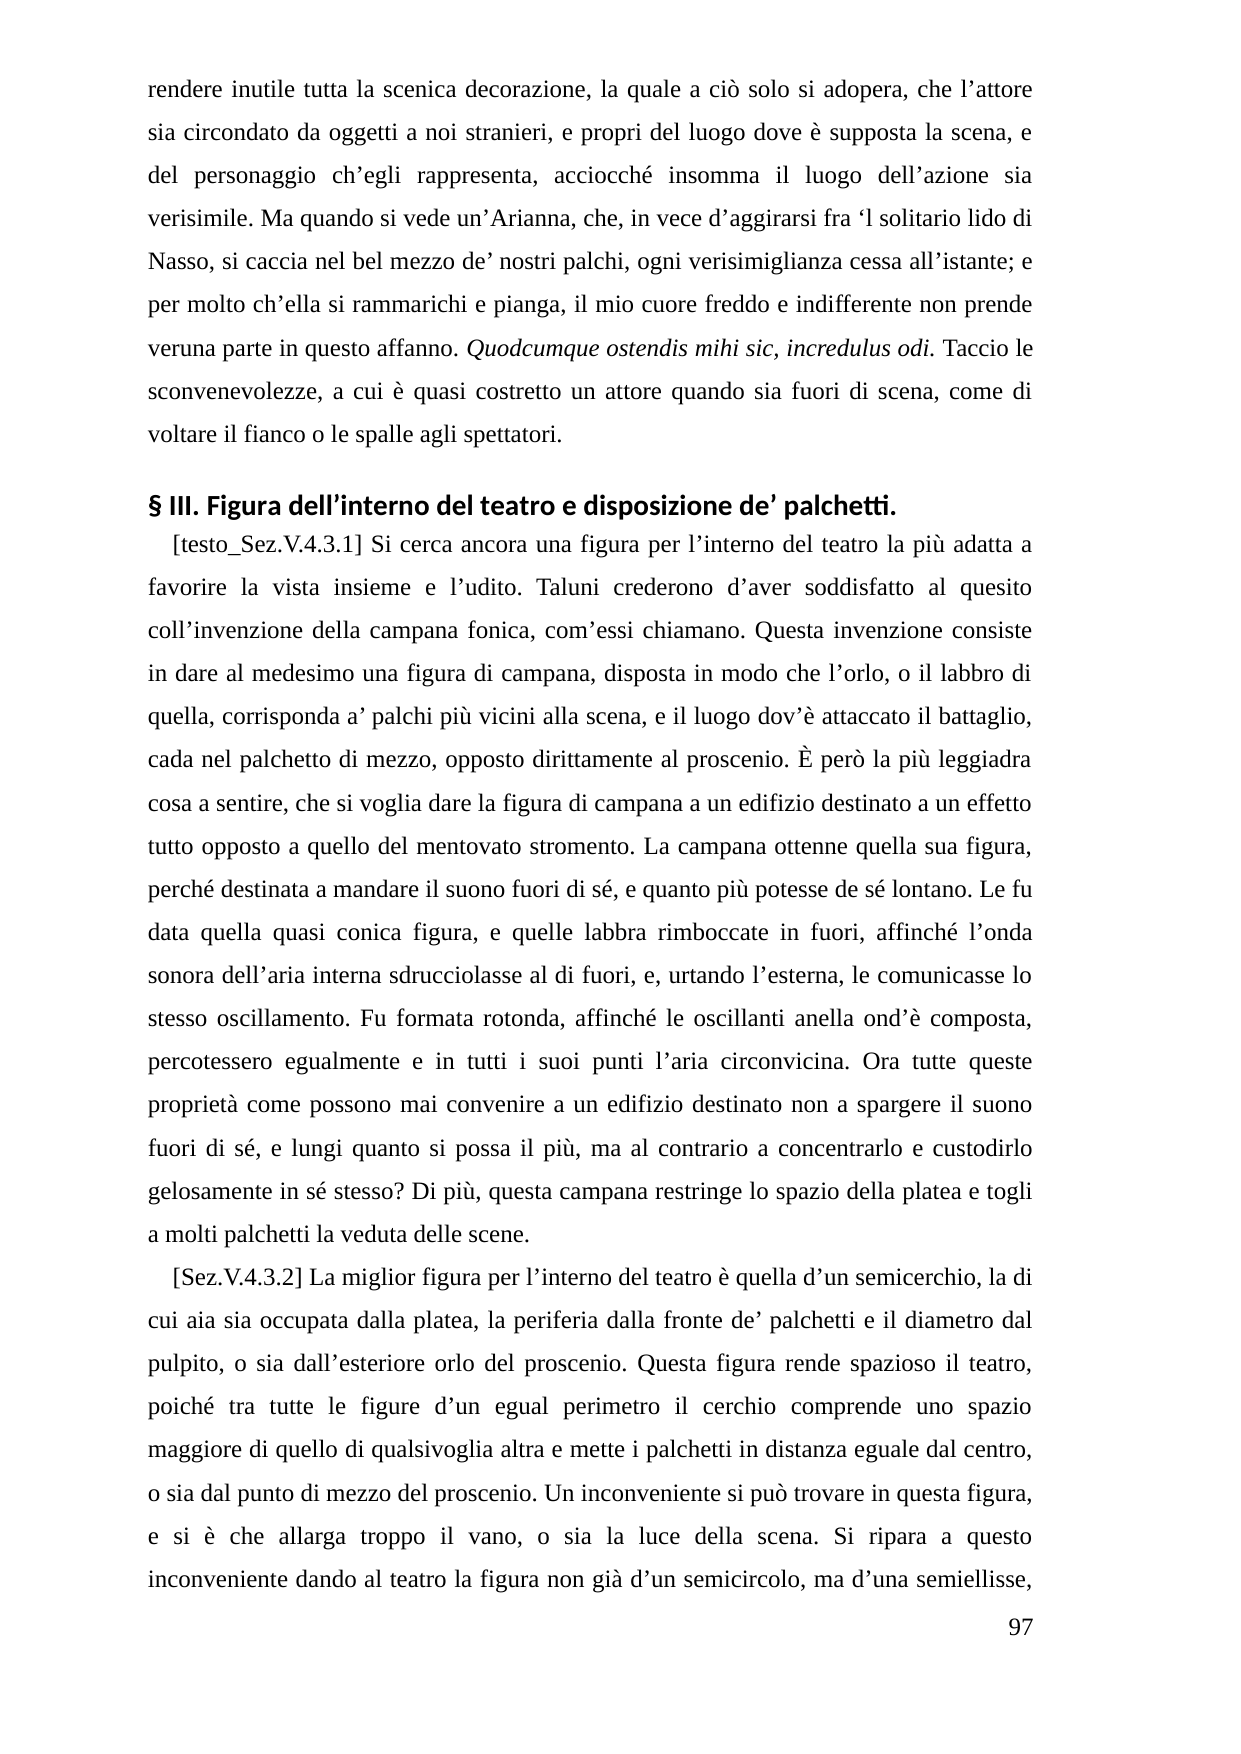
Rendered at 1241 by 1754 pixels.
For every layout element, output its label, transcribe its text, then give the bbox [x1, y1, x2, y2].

subtitle § III. Figura dell’interno del teatro e disposizione de’ palchetti. [148, 487, 1033, 523]
text [testo_Sez.V.4.3.1] Si cerca ancora una figura per l’interno del teatro la più adatta a favorire la vista insieme e l’udito. Taluni crederono d’aver soddisfatto al quesito coll’invenzione della campana fonica, com’essi chiamano. Questa invenzione consiste in dare al medesimo una figura di campana, disposta in modo che l’orlo, o il labbro di quella, corrisponda a’ palchi più vicini alla scena, e il luogo dov’è attaccato il battaglio, cada nel palchetto di mezzo, opposto dirittamente al proscenio. È però la più leggiadra cosa a sentire, che si voglia dare la figura di campana a un edifizio destinato a un effetto tutto opposto a quello del mentovato stromento. La campana ottenne quella sua figura, perché destinata a mandare il suono fuori di sé, e quanto più potesse de sé lontano. Le fu data quella quasi conica figura, e quelle labbra rimboccate in fuori, affinché l’onda sonora dell’aria interna sdrucciolasse al di fuori, e, urtando l’esterna, le comunicasse lo stesso oscillamento. Fu formata rotonda, affinché le oscillanti anella ond’è composta, percotessero egualmente e in tutti i suoi punti l’aria circonvicina. Ora tutte queste proprietà come possono mai convenire a un edifizio destinato non a spargere il suono fuori di sé, e lungi quanto si possa il più, ma al contrario a concentrarlo e custodirlo gelosamente in sé stesso? Di più, questa campana restringe lo spazio della platea e togli a molti palchetti la veduta delle scene. [148, 529, 1033, 1248]
text rendere inutile tutta la scenica decorazione, la quale a ciò solo si adopera, che l’attore sia circondato da oggetti a noi stranieri, e propri del luogo dove è supposta la scena, e del personaggio ch’egli rappresenta, acciocché insomma il luogo dell’azione sia verisimile. Ma quando si vede un’Arianna, che, in vece d’aggirarsi fra ‘l solitario lido di Nasso, si caccia nel bel mezzo de’ nostri palchi, ogni verisimiglianza cessa all’istante; e per molto ch’ella si rammarichi e pianga, il mio cuore freddo e indifferente non prende veruna parte in questo affanno. Quodcumque ostendis mihi sic, incredulus odi. Taccio le sconvenevolezze, a cui è quasi costretto un attore quando sia fuori di scena, come di voltare il fianco o le spalle agli spettatori. [148, 74, 1033, 448]
text [Sez.V.4.3.2] La miglior figura per l’interno del teatro è quella d’un semicerchio, la di cui aia sia occupata dalla platea, la periferia dalla fronte de’ palchetti e il diametro dal pulpito, o sia dall’esteriore orlo del proscenio. Questa figura rende spazioso il teatro, poiché tra tutte le figure d’un egual perimetro il cerchio comprende uno spazio maggiore di quello di qualsivoglia altra e mette i palchetti in distanza eguale dal centro, o sia dal punto di mezzo del proscenio. Un inconveniente si può trovare in questa figura, e si è che allarga troppo il vano, o sia la luce della scena. Si ripara a questo inconveniente dando al teatro la figura non già d’un semicircolo, ma d’una semiellisse, [148, 1262, 1033, 1593]
